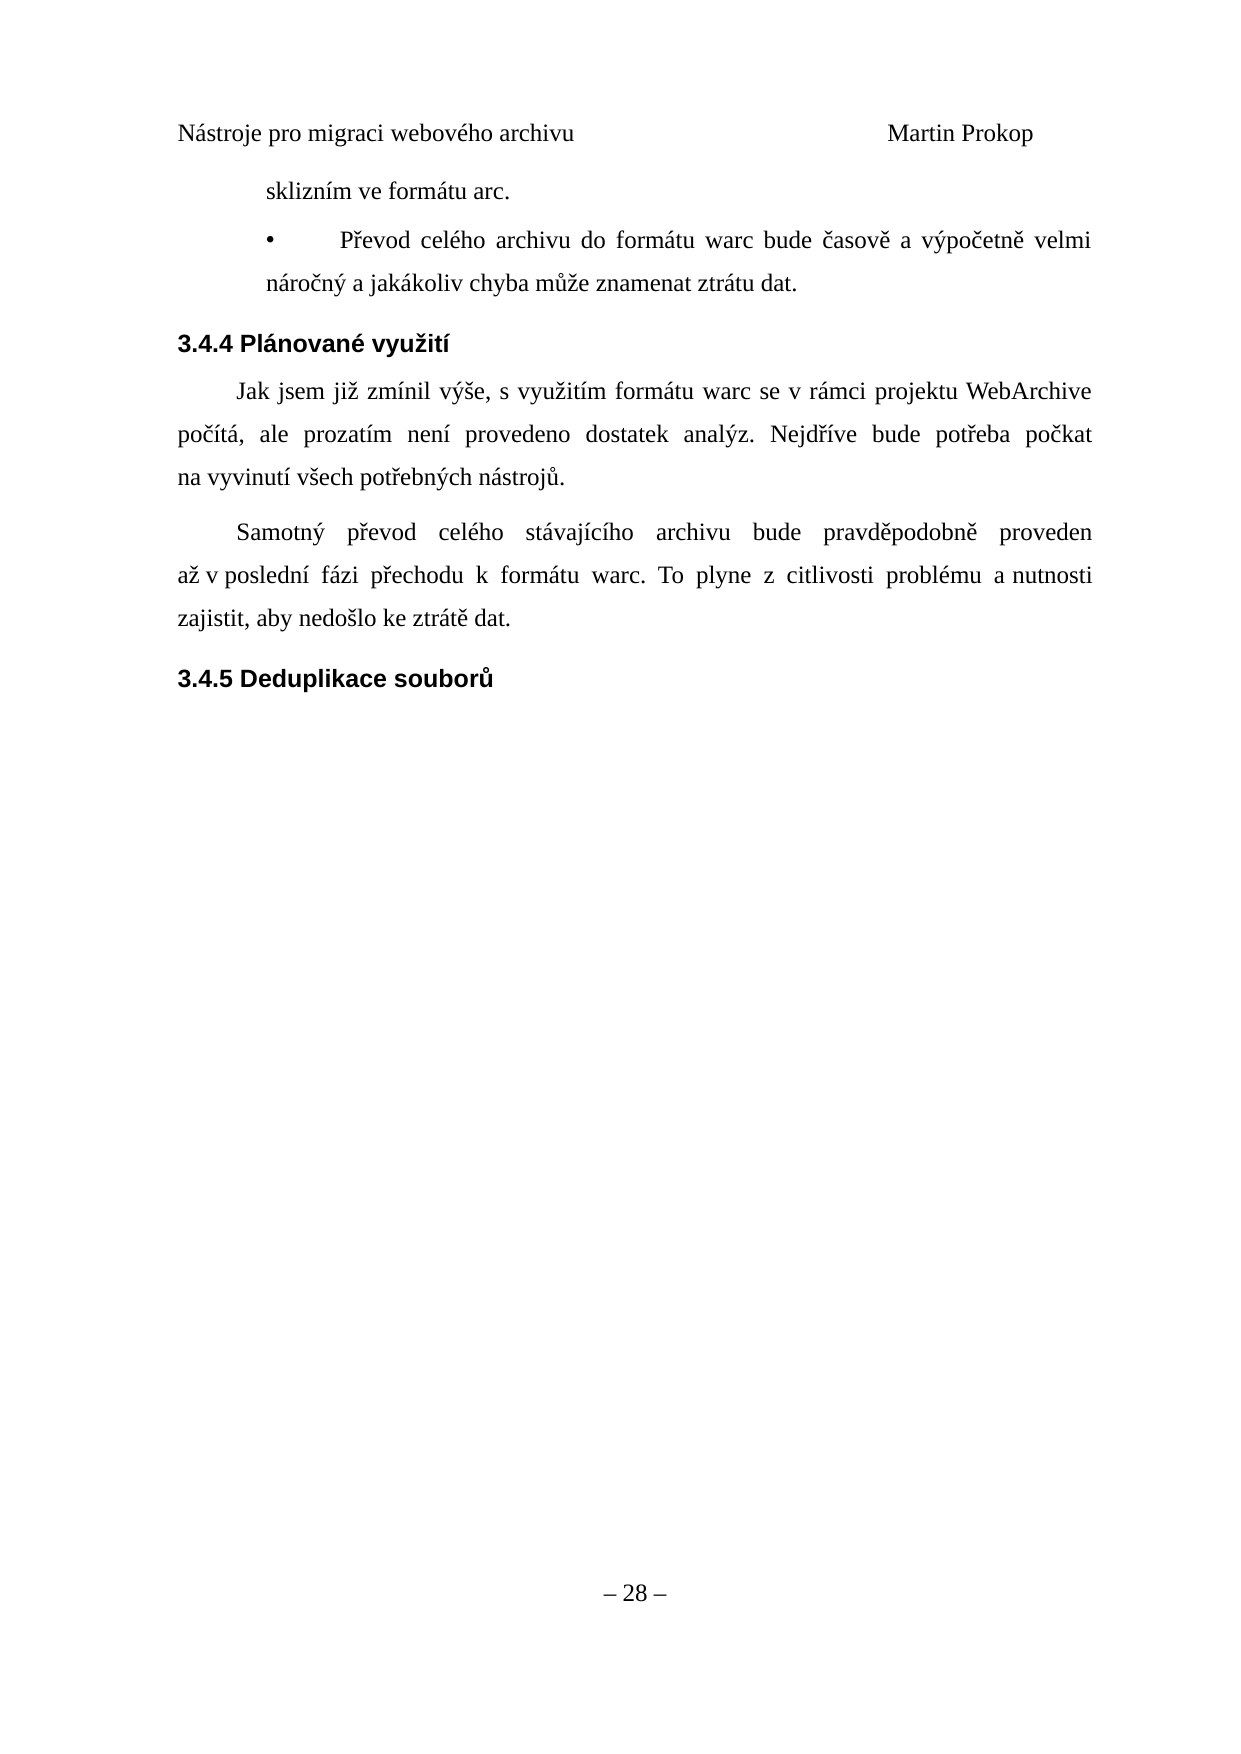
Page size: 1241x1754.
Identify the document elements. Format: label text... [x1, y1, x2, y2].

list sklizním ve formátu arc. [266, 176, 1093, 205]
text Jak jsem již zmínil výše, s využitím formátu warc se v rámci projektu WebArchive počítá, ale prozatím není provedeno dostatek analýz. Nejdříve bude potřeba počkat na vyvinutí všech potřebných nástrojů. [177, 376, 1093, 491]
subtitle 3.4.5 Deduplikace souborů [177, 664, 1093, 693]
text Samotný převod celého stávajícího archivu bude pravděpodobně proveden až v poslední fázi přechodu k formátu warc. To plyne z citlivosti problému a nutnosti zajistit, aby nedošlo ke ztrátě dat. [177, 517, 1093, 632]
subtitle 3.4.4 Plánované využití [177, 329, 1093, 358]
list Převod celého archivu do formátu warc bude časově a výpočetně velmi náročný a jakákoliv chyba může znamenat ztrátu dat. [266, 225, 1093, 297]
